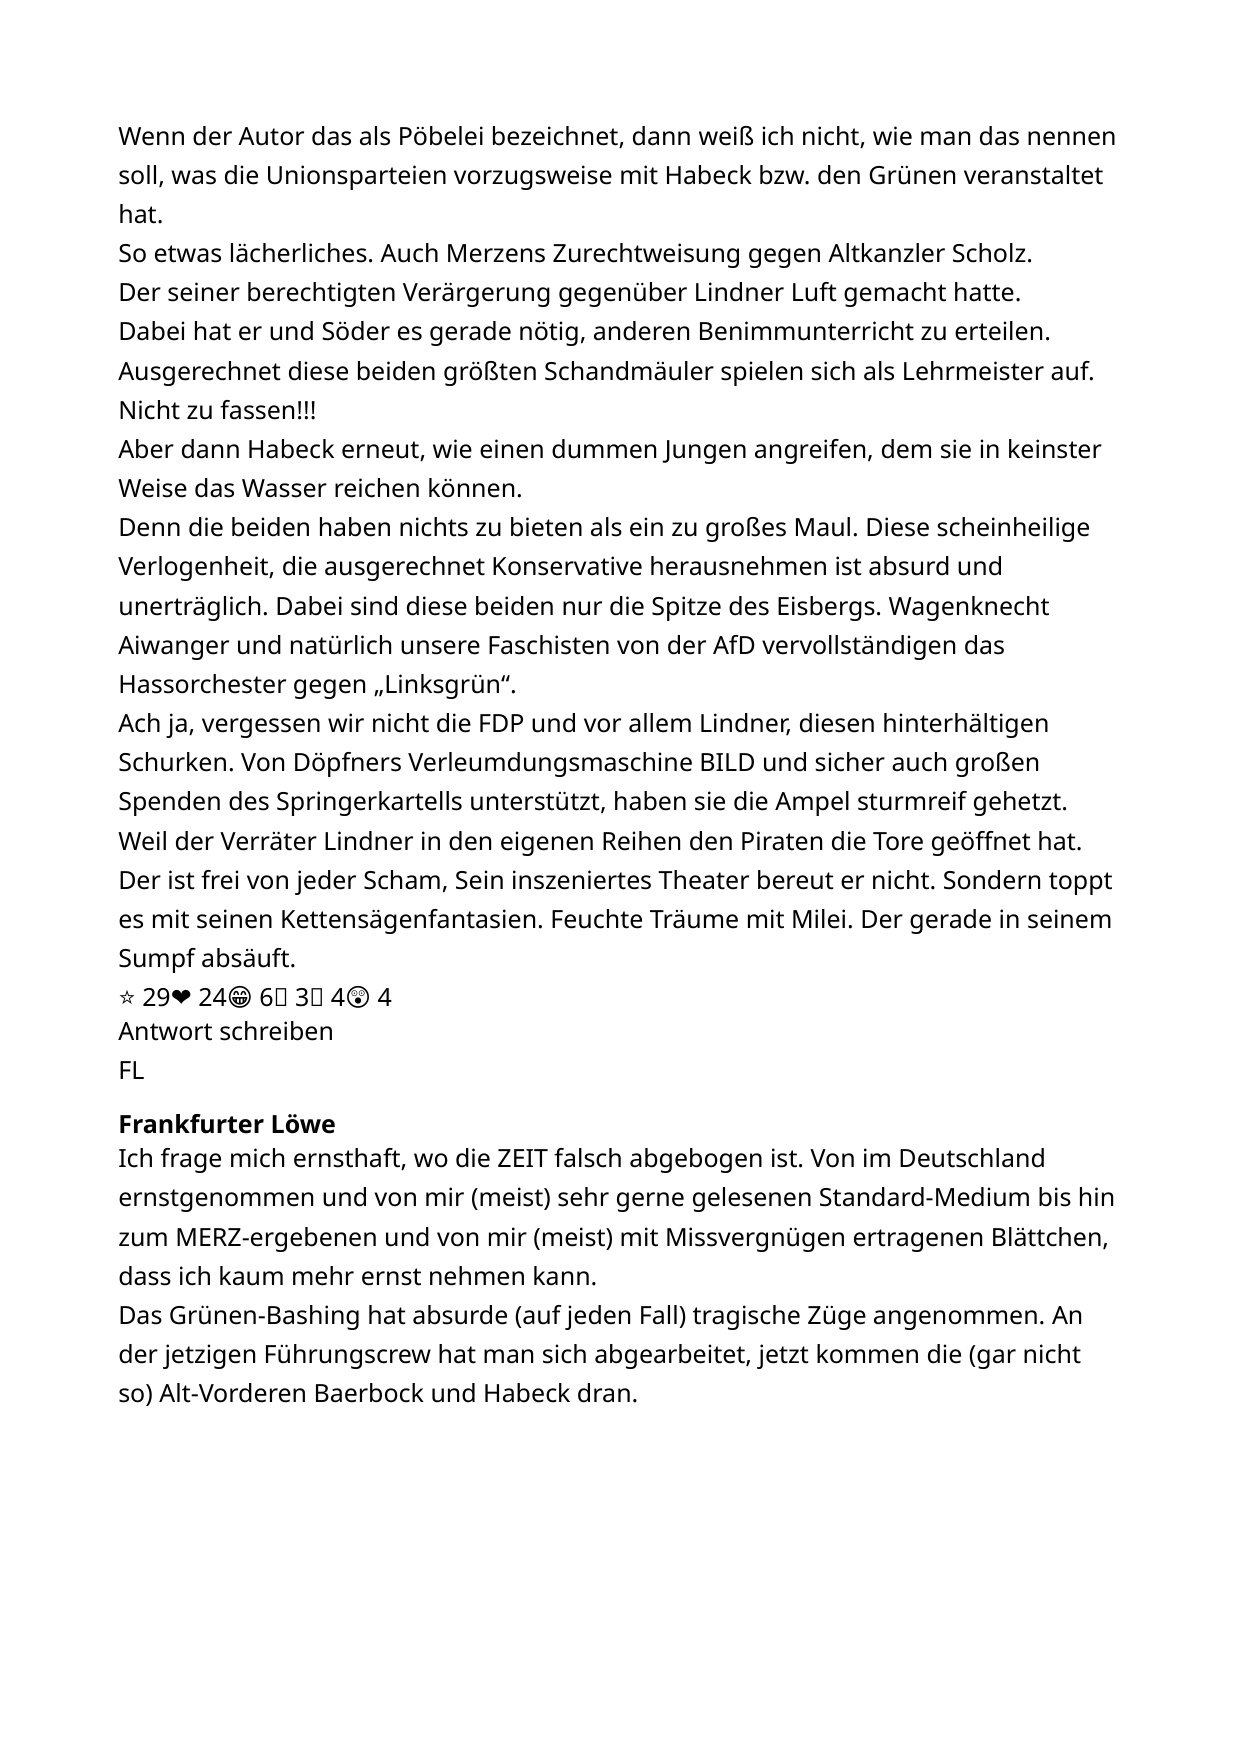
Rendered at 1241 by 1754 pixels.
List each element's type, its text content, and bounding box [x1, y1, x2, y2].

text So etwas lächerliches. Auch Merzens Zurechtweisung gegen Altkanzler Scholz. [118, 236, 1122, 270]
text Denn die beiden haben nichts zu bieten als ein zu großes Maul. Diese scheinheilige Verlogenheit, die ausgerechnet Konservative herausnehmen ist absurd und unerträglich. Dabei sind diese beiden nur die Spitze des Eisbergs. Wagenknecht Aiwanger und natürlich unsere Faschisten von der AfD vervollständigen das Hassorchester gegen „Linksgrün“. [118, 510, 1122, 701]
text ⭐️ 29❤️ 24😁 6🙁 3🤨 4😲 4 [118, 980, 1122, 1014]
text Antwort schreiben [118, 1014, 1122, 1048]
text FL [118, 1053, 1122, 1087]
text Der seiner berechtigten Verärgerung gegenüber Lindner Luft gemacht hatte. [118, 275, 1122, 309]
text Dabei hat er und Söder es gerade nötig, anderen Benimmunterricht zu erteilen. [118, 314, 1122, 348]
text Das Grünen-Bashing hat absurde (auf jeden Fall) tragische Züge angenommen. An der jetzigen Führungscrew hat man sich abgearbeitet, jetzt kommen die (gar nicht so) Alt-Vorderen Baerbock und Habeck dran. [118, 1297, 1122, 1410]
subtitle Frankfurter Löwe [118, 1107, 1122, 1141]
text Ausgerechnet diese beiden größten Schandmäuler spielen sich als Lehrmeister auf. Nicht zu fassen!!! [118, 353, 1122, 426]
text Wenn der Autor das als Pöbelei bezeichnet, dann weiß ich nicht, wie man das nennen soll, was die Unionsparteien vorzugsweise mit Habeck bzw. den Grünen veranstaltet hat. [118, 118, 1122, 231]
text Der ist frei von jeder Scham, Sein inszeniertes Theater bereut er nicht. Sondern toppt es mit seinen Kettensägenfantasien. Feuchte Träume mit Milei. Der gerade in seinem Sumpf absäuft. [118, 862, 1122, 975]
text Ich frage mich ernsthaft, wo die ZEIT falsch abgebogen ist. Von im Deutschland ernstgenommen und von mir (meist) sehr gerne gelesenen Standard-Medium bis hin zum MERZ-ergebenen und von mir (meist) mit Missvergnügen ertragenen Blättchen, dass ich kaum mehr ernst nehmen kann. [118, 1141, 1122, 1292]
text Aber dann Habeck erneut, wie einen dummen Jungen angreifen, dem sie in keinster Weise das Wasser reichen können. [118, 431, 1122, 505]
text Ach ja, vergessen wir nicht die FDP und vor allem Lindner, diesen hinterhältigen Schurken. Von Döpfners Verleumdungsmaschine BILD und sicher auch großen Spenden des Springerkartells unterstützt, haben sie die Ampel sturmreif gehetzt. Weil der Verräter Lindner in den eigenen Reihen den Piraten die Tore geöffnet hat. [118, 706, 1122, 857]
